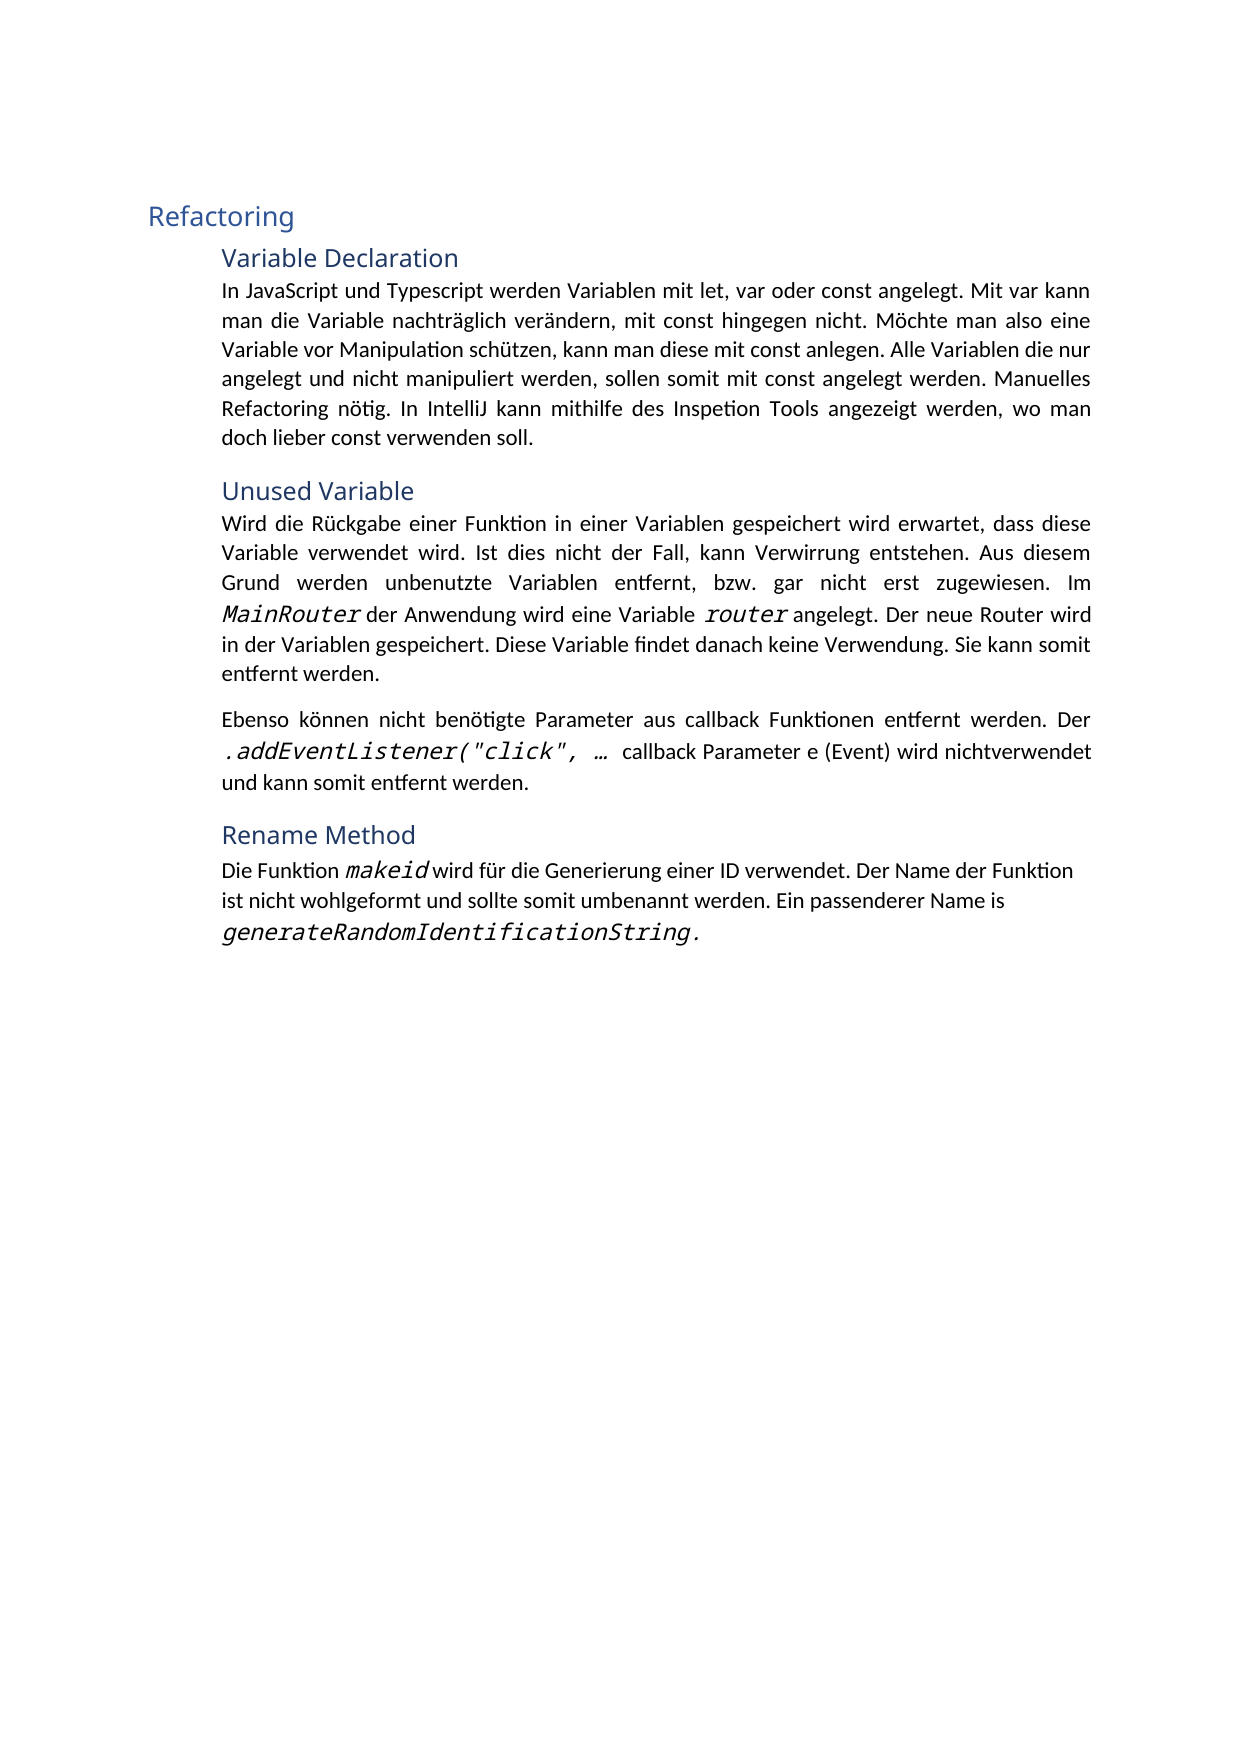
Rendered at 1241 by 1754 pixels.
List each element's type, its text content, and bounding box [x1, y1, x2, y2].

subtitle Rename Method [148, 818, 1093, 852]
text Wird die Rückgabe einer Funktion in einer Variablen gespeichert wird erwartet, dass diese Variable verwendet wird. Ist dies nicht der Fall, kann Verwirrung entstehen. Aus diesem Grund werden unbenutzte Variablen entfernt, bzw. gar nicht erst zugewiesen. Im MainRouter der Anwendung wird eine Variable router angelegt. Der neue Router wird in der Variablen gespeichert. Diese Variable findet danach keine Verwendung. Sie kann somit entfernt werden. [221, 509, 1093, 687]
subtitle Variable Declaration [148, 241, 1093, 275]
text In JavaScript und Typescript werden Variablen mit let, var oder const angelegt. Mit var kann man die Variable nachträglich verändern, mit const hingegen nicht. Möchte man also eine Variable vor Manipulation schützen, kann man diese mit const anlegen. Alle Variablen die nur angelegt und nicht manipuliert werden, sollen somit mit const angelegt werden. Manuelles Refactoring nötig. In IntelliJ kann mithilfe des Inspetion Tools angezeigt werden, wo man doch lieber const verwenden soll. [221, 276, 1093, 451]
text Ebenso können nicht benötigte Parameter aus callback Funktionen entfernt werden. Der .addEventListener("click", … callback Parameter e (Event) wird nichtverwendet und kann somit entfernt werden. [221, 706, 1093, 796]
subtitle Unused Variable [148, 473, 1093, 507]
text Die Funktion makeid wird für die Generierung einer ID verwendet. Der Name der Funktion ist nicht wohlgeformt und sollte somit umbenannt werden. Ein passenderer Name is generateRandomIdentificationString. [221, 854, 1093, 947]
subtitle Refactoring [148, 198, 1093, 235]
